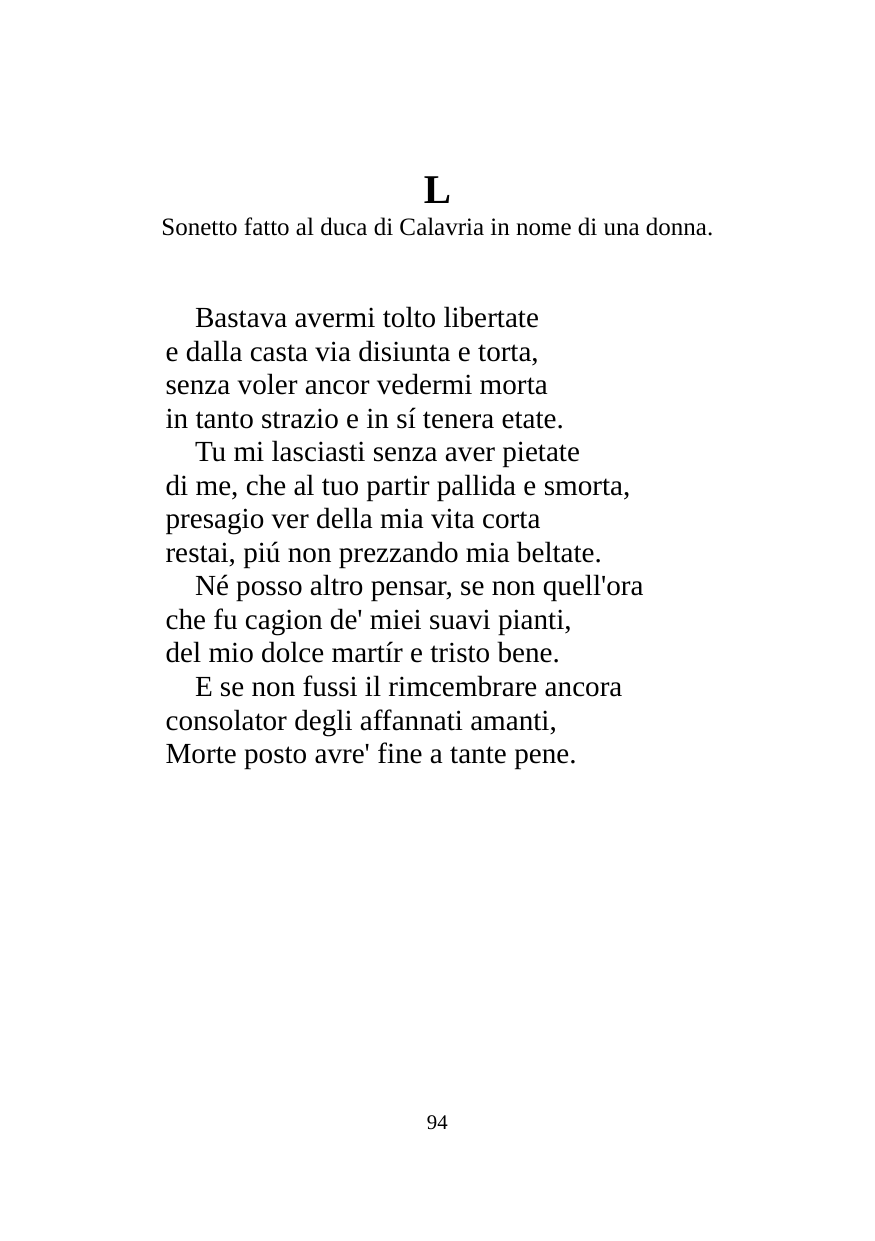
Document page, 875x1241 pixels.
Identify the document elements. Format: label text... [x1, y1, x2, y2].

text E se non fussi il rimcembrare ancora consolator degli affannati amanti, Morte posto avre' fine a tante pene. [165, 669, 768, 770]
text Bastava avermi tolto libertate e dalla casta via disiunta e torta, senza voler ancor vedermi morta in tanto strazio e in sí tenera etate. [165, 300, 768, 434]
text Tu mi lasciasti senza aver pietate di me, che al tuo partir pallida e smorta, presagio ver della mia vita corta restai, piú non prezzando mia beltate. [165, 434, 768, 568]
subtitle L Sonetto fatto al duca di Calavria in nome di una donna. [106, 165, 768, 241]
text Né posso altro pensar, se non quell'ora che fu cagion de' miei suavi pianti, del mio dolce martír e tristo bene. [165, 568, 768, 669]
